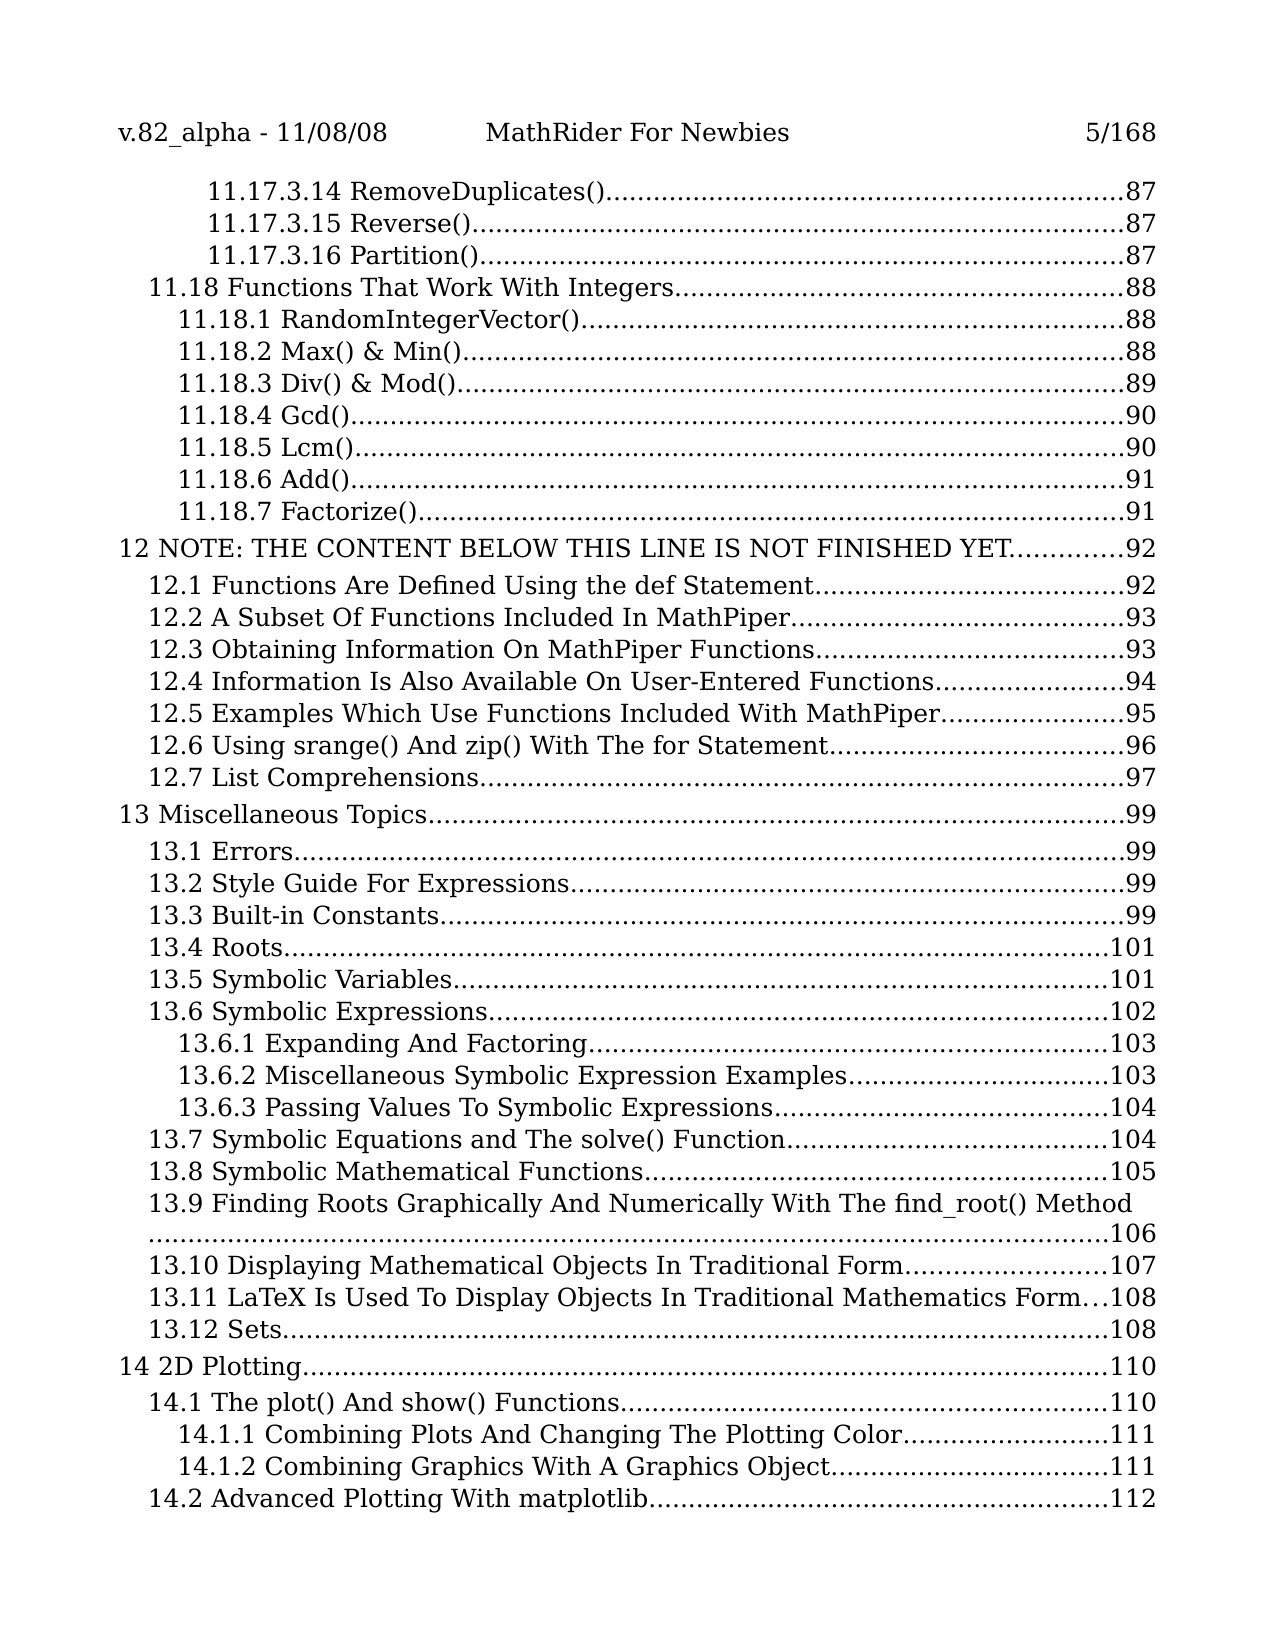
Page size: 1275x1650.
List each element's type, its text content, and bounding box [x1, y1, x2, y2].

text 13 Miscellaneous Topics 99 [118, 800, 1157, 829]
text 13.5 Symbolic Variables 101 [148, 965, 1157, 994]
text 11.18.4 Gcd() 90 [177, 401, 1157, 431]
text 11.17.3.16 Partition() 87 [207, 241, 1157, 270]
text 11.18.6 Add() 91 [177, 466, 1157, 495]
text 14.2 Advanced Plotting With matplotlib 112 [148, 1485, 1157, 1514]
text 13.2 Style Guide For Expressions 99 [148, 869, 1157, 898]
text 11.18.5 Lcm() 90 [177, 433, 1157, 463]
text 11.18.3 Div() & Mod() 89 [177, 369, 1157, 398]
text 14 2D Plotting 110 [118, 1352, 1157, 1381]
text 13.9 Finding Roots Graphically And Numerically With The find_root() Method 106 [148, 1190, 1157, 1248]
text 12.7 List Comprehensions 97 [148, 763, 1157, 793]
text 13.11 LaTeX Is Used To Display Objects In Traditional Mathematics Form 108 [148, 1283, 1157, 1312]
text 13.3 Built-in Constants 99 [148, 901, 1157, 930]
text 13.1 Errors 99 [148, 837, 1157, 866]
text 13.6.3 Passing Values To Symbolic Expressions 104 [177, 1093, 1157, 1123]
text 13.10 Displaying Mathematical Objects In Traditional Form 107 [148, 1251, 1157, 1280]
text 11.17.3.15 Reverse() 87 [207, 209, 1157, 238]
text 13.6.2 Miscellaneous Symbolic Expression Examples 103 [177, 1061, 1157, 1091]
text 12.4 Information Is Also Available On User-Entered Functions 94 [148, 667, 1157, 696]
text 13.8 Symbolic Mathematical Functions 105 [148, 1158, 1157, 1187]
text 12.6 Using srange() And zip() With The for Statement 96 [148, 731, 1157, 761]
text 12.3 Obtaining Information On MathPiper Functions 93 [148, 635, 1157, 664]
text 12.5 Examples Which Use Functions Included With MathPiper 95 [148, 699, 1157, 728]
text 11.18 Functions That Work With Integers 88 [148, 273, 1157, 302]
text 14.1.1 Combining Plots And Changing The Plotting Color 111 [177, 1421, 1157, 1450]
text 12 NOTE: THE CONTENT BELOW THIS LINE IS NOT FINISHED YET. 92 [118, 534, 1157, 563]
text 12.1 Functions Are Defined Using the def Statement 92 [148, 571, 1157, 600]
text 11.18.2 Max() & Min() 88 [177, 337, 1157, 366]
text 13.12 Sets 108 [148, 1315, 1157, 1344]
text 13.4 Roots 101 [148, 933, 1157, 962]
text 12.2 A Subset Of Functions Included In MathPiper 93 [148, 603, 1157, 632]
text 11.17.3.14 RemoveDuplicates() 87 [207, 177, 1157, 206]
text 14.1.2 Combining Graphics With A Graphics Object 111 [177, 1453, 1157, 1482]
text 14.1 The plot() And show() Functions 110 [148, 1388, 1157, 1418]
text 13.7 Symbolic Equations and The solve() Function 104 [148, 1126, 1157, 1155]
text 11.18.7 Factorize() 91 [177, 498, 1157, 527]
text 13.6.1 Expanding And Factoring 103 [177, 1029, 1157, 1058]
text 13.6 Symbolic Expressions 102 [148, 997, 1157, 1026]
text 11.18.1 RandomIntegerVector() 88 [177, 305, 1157, 334]
